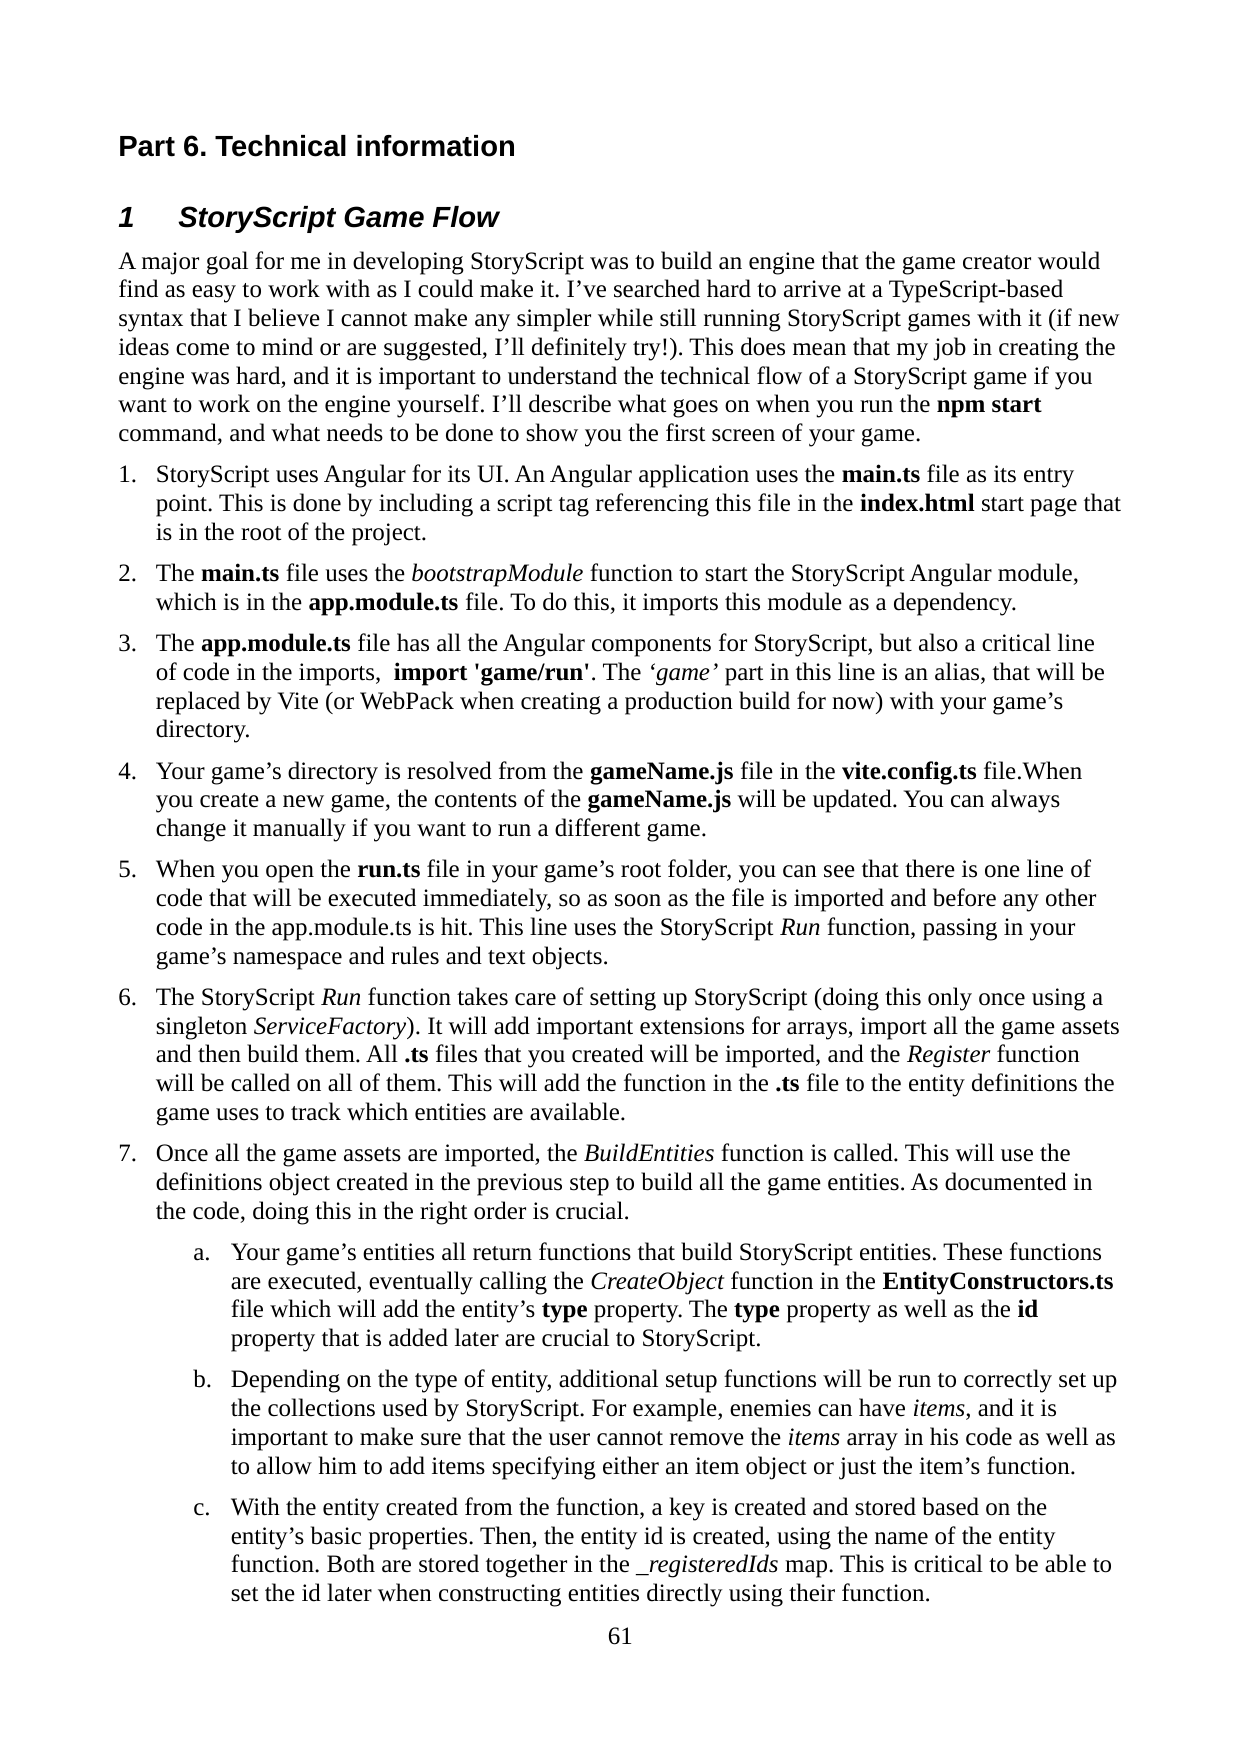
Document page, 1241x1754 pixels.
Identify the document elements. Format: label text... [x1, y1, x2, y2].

list When you open the run.ts file in your game’s root folder, you can see that there is one line of code that will be executed immediately, so as soon as the file is imported and before any other code in the app.module.ts is hit. This line uses the StoryScript Run function, passing in your game’s namespace and rules and text objects. [118, 854, 1122, 969]
subtitle Part 6. Technical information [118, 129, 1122, 162]
list Your game’s directory is resolved from the gameName.js file in the vite.config.ts file.When you create a new game, the contents of the gameName.js will be updated. You can always change it manually if you want to run a different game. [118, 756, 1122, 842]
list The main.ts file uses the bootstrapModule function to start the StoryScript Angular module, which is in the app.module.ts file. To do this, it imports this module as a dependency. [118, 558, 1122, 616]
list Your game’s entities all return functions that build StoryScript entities. These functions are executed, eventually calling the CreateObject function in the EntityConstructors.ts file which will add the entity’s type property. The type property as well as the id property that is added later are crucial to StoryScript. [193, 1237, 1122, 1352]
list StoryScript uses Angular for its UI. An Angular application uses the main.ts file as its entry point. This is done by including a script tag referencing this file in the index.html start page that is in the root of the project. [118, 459, 1122, 546]
list The app.module.ts file has all the Angular components for StoryScript, but also a critical line of code in the imports, import 'game/run'. The ‘game’ part in this line is an alias, that will be replaced by Vite (or WebPack when creating a production build for now) with your game’s directory. [118, 628, 1122, 743]
list The StoryScript Run function takes care of setting up StoryScript (doing this only once using a singleton ServiceFactory). It will add important extensions for arrays, import all the game assets and then build them. All .ts files that you created will be imported, and the Register function will be called on all of them. This will add the function­ in the .ts file to the entity definitions the game uses to track which entities are available. [118, 982, 1122, 1126]
list Depending on the type of entity, additional setup functions will be run to correctly set up the collections used by StoryScript. For example, enemies can have items, and it is important to make sure that the user cannot remove the items array in his code as well as to allow him to add items specifying either an item object or just the item’s function. [193, 1364, 1122, 1479]
subtitle StoryScript Game Flow [118, 200, 1122, 233]
list Once all the game assets are imported, the BuildEntities function is called. This will use the definitions object created in the previous step to build all the game entities. As documented in the code, doing this in the right order is crucial. [118, 1138, 1122, 1224]
list With the entity created from the function, a key is created and stored based on the entity’s basic properties. Then, the entity id is created, using the name of the entity function. Both are stored together in the _registeredIds map. This is critical to be able to set the id later when constructing entities directly using their function. [193, 1492, 1122, 1607]
text A major goal for me in developing StoryScript was to build an engine that the game creator would find as easy to work with as I could make it. I’ve searched hard to arrive at a TypeScript-based syntax that I believe I cannot make any simpler while still running StoryScript games with it (if new ideas come to mind or are suggested, I’ll definitely try!). This does mean that my job in creating the engine was hard, and it is important to understand the technical flow of a StoryScript game if you want to work on the engine yourself. I’ll describe what goes on when you run the npm start command, and what needs to be done to show you the first screen of your game. [118, 246, 1122, 447]
